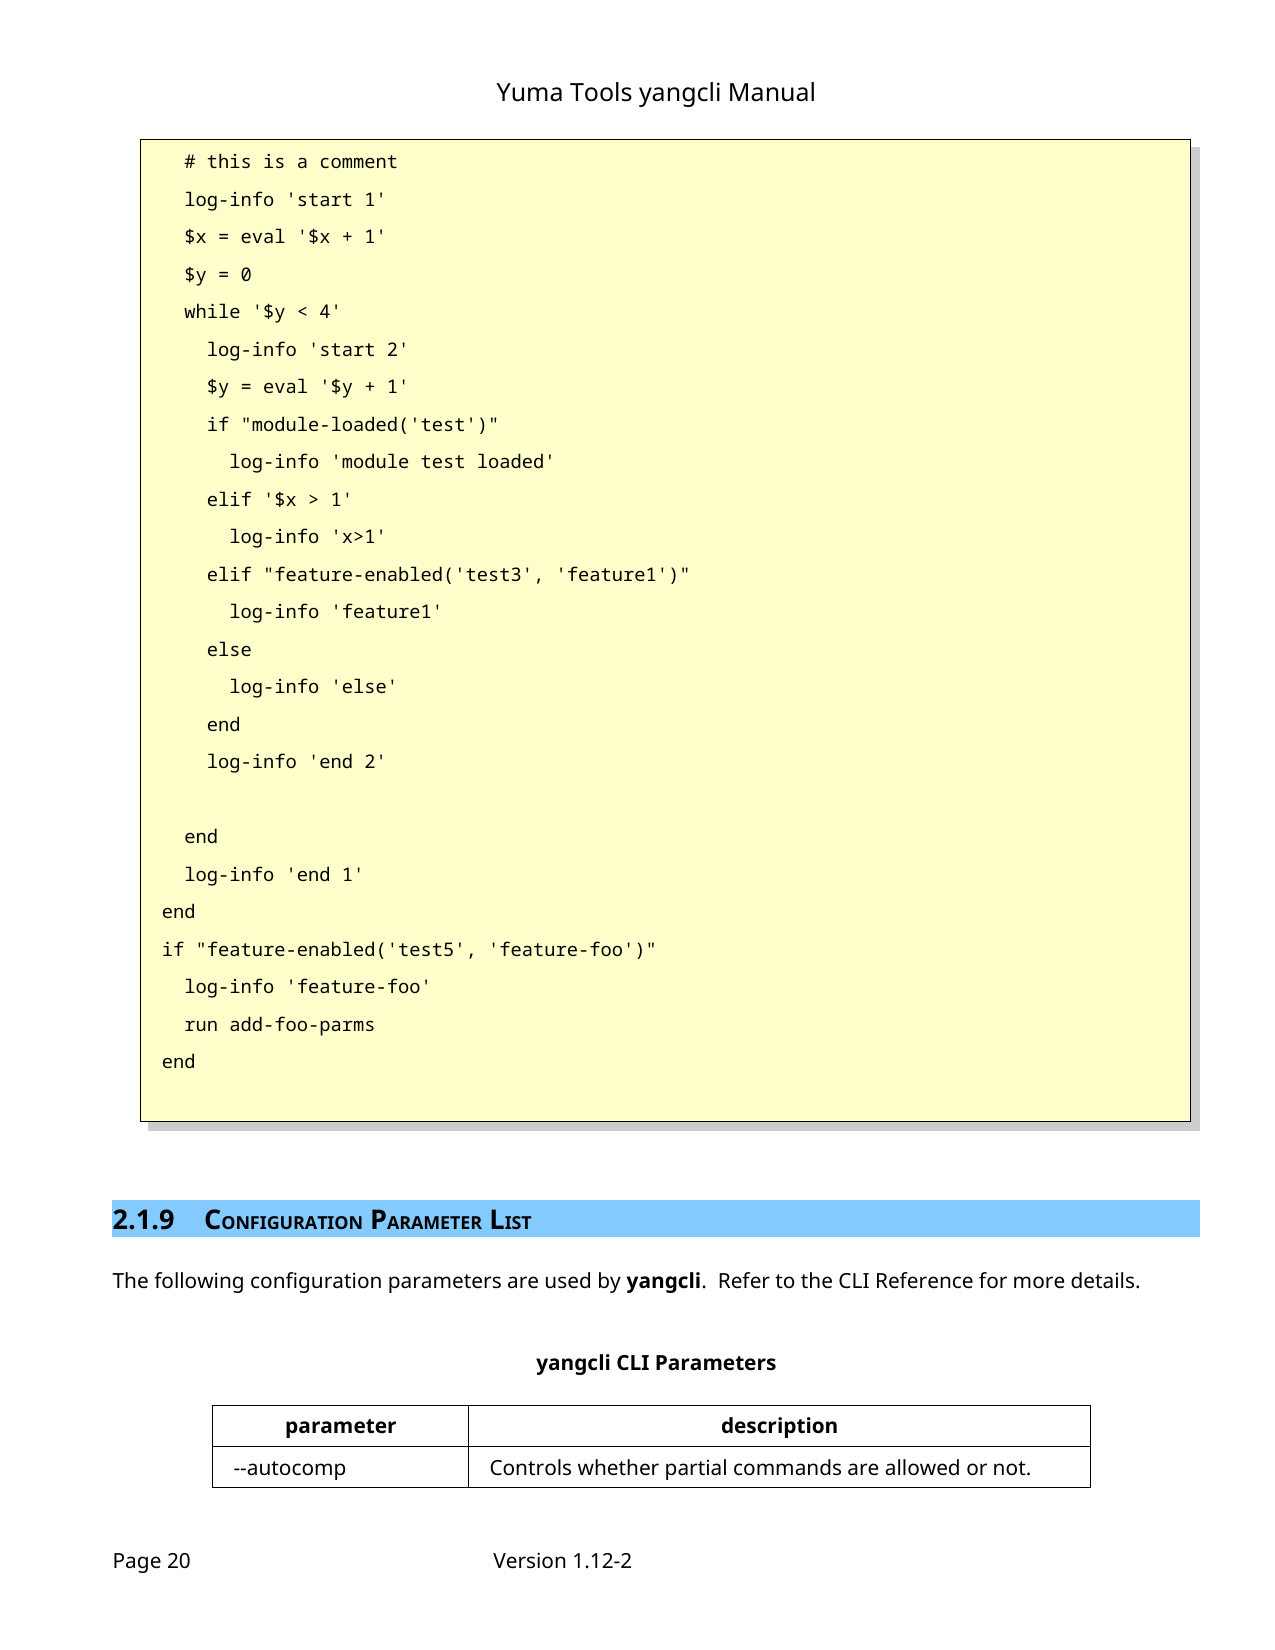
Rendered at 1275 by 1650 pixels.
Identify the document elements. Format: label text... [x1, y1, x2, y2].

text log-info 'feature-foo' [141, 963, 1190, 999]
text log-info 'start 1' [141, 176, 1190, 212]
text $y = 0 [141, 251, 1190, 287]
text if "module-loaded('test')" [141, 401, 1190, 437]
text The following configuration parameters are used by yangcli. Refer to the CLI Reference for more details. [112, 1266, 1200, 1294]
text $y = eval '$y + 1' [141, 363, 1190, 399]
text log-info 'module test loaded' [141, 438, 1190, 474]
text log-info 'else' [141, 663, 1190, 699]
text end [141, 1038, 1190, 1074]
text log-info 'end 1' [141, 851, 1190, 887]
text log-info 'start 2' [141, 326, 1190, 362]
text run add-foo-parms [141, 1001, 1190, 1037]
table_cell Controls whether partial commands are allowed or not. [469, 1447, 1090, 1487]
subtitle yangcli CLI Parameters [127, 1348, 1185, 1376]
text elif "feature-enabled('test3', 'feature1')" [141, 551, 1190, 587]
table_cell --autocomp [213, 1447, 468, 1487]
table_header parameter [213, 1406, 468, 1446]
text end [141, 813, 1190, 849]
text # this is a comment [141, 140, 1190, 174]
table_header description [469, 1406, 1090, 1446]
text log-info 'x>1' [141, 513, 1190, 549]
subtitle Configuration Parameter List [112, 1200, 1200, 1237]
text while '$y < 4' [141, 288, 1190, 324]
text end [141, 701, 1190, 737]
text log-info 'end 2' [141, 738, 1190, 774]
text end [141, 888, 1190, 924]
text $x = eval '$x + 1' [141, 213, 1190, 249]
text elif '$x > 1' [141, 476, 1190, 512]
text log-info 'feature1' [141, 588, 1190, 624]
text if "feature-enabled('test5', 'feature-foo')" [141, 926, 1190, 962]
text else [141, 626, 1190, 662]
